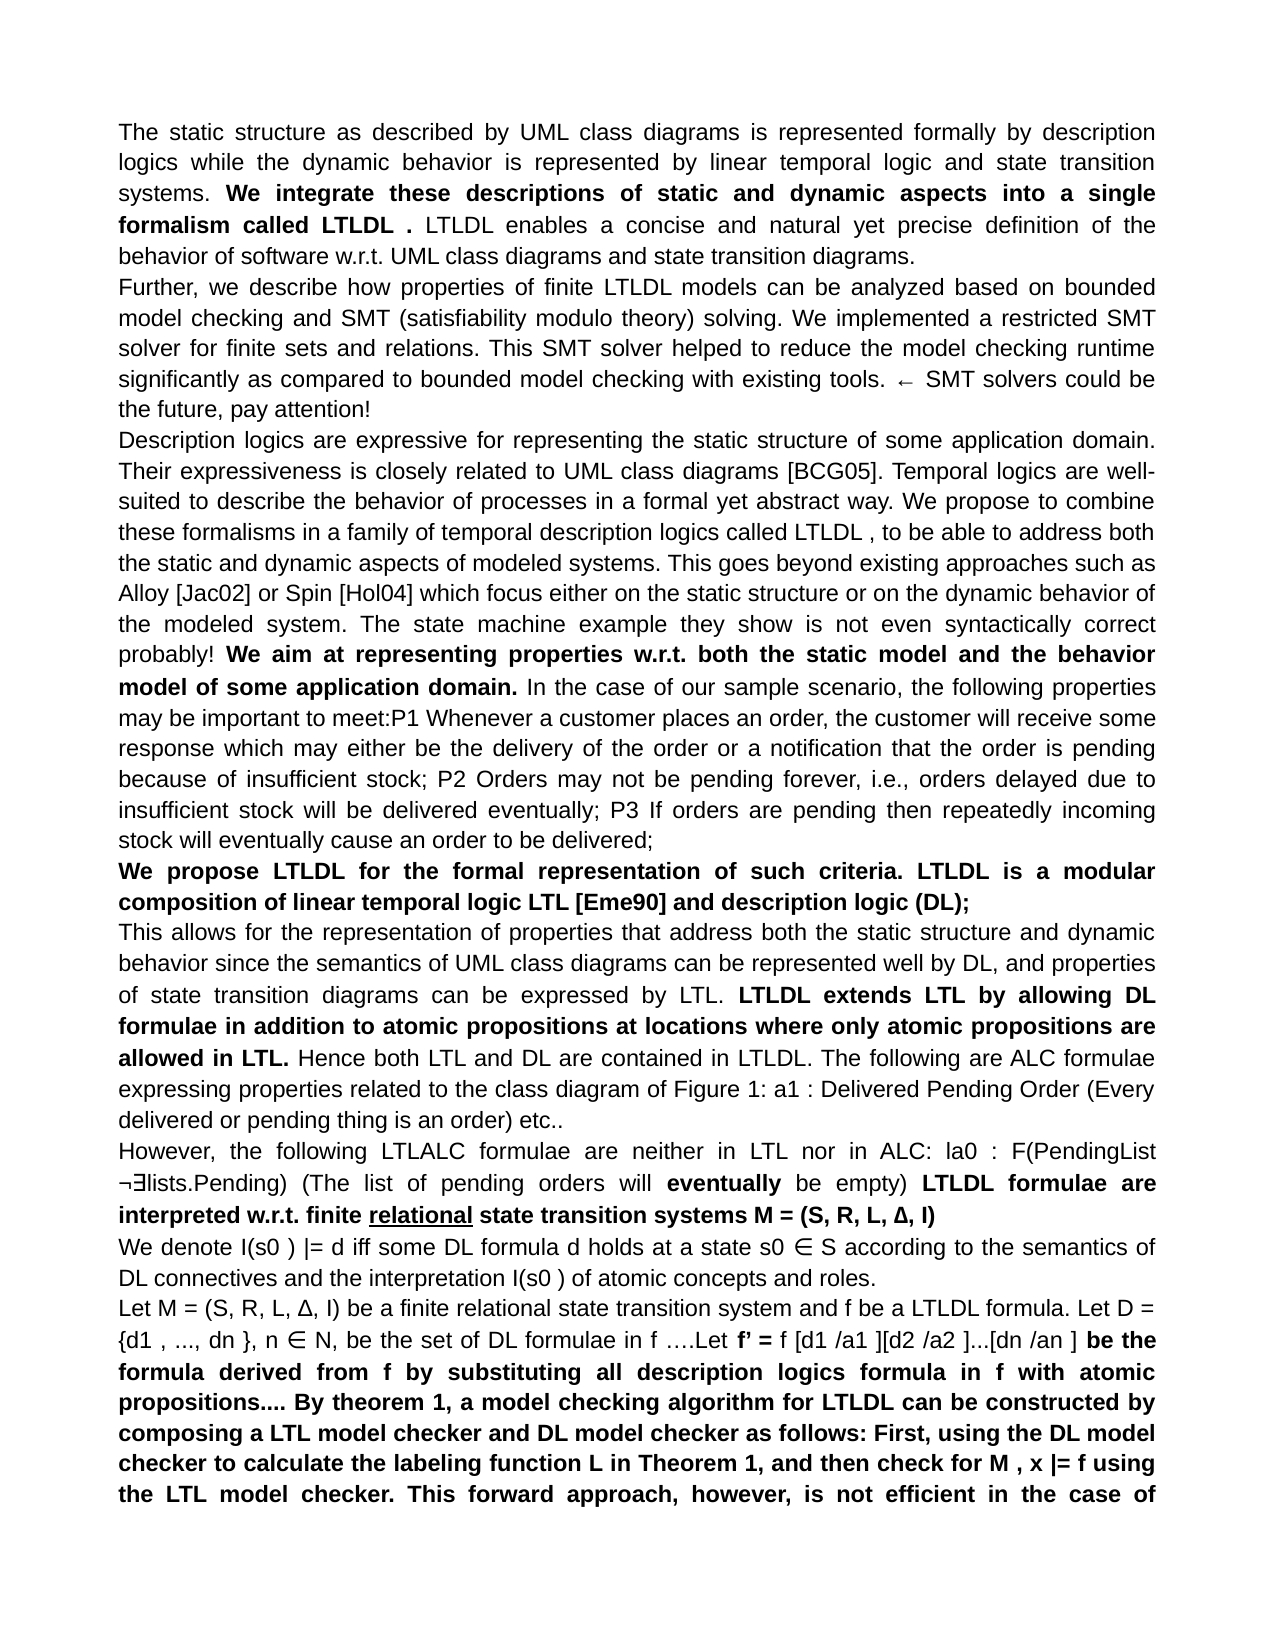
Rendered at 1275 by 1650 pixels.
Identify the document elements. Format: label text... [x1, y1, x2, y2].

text We denote I(s0 ) |= d iff some DL formula d holds at a state s0 ∈ S according to the semantics of DL connectives and the interpretation I(s0 ) of atomic concepts and roles. [118, 1233, 1157, 1291]
text Description logics are expressive for representing the static structure of some application domain. Their expressiveness is closely related to UML class diagrams [BCG05]. Temporal logics are well-suited to describe the behavior of processes in a formal yet abstract way. We propose to combine these formalisms in a family of temporal description logics called LTLDL , to be able to address both the static and dynamic aspects of modeled systems. This goes beyond existing approaches such as Alloy [Jac02] or Spin [Hol04] which focus either on the static structure or on the dynamic behavior of the modeled system. The state machine example they show is not even syntactically correct probably! We aim at representing properties w.r.t. both the static model and the behavior model of some application domain. In the case of our sample scenario, the following properties may be important to meet:P1 Whenever a customer places an order, the customer will receive some response which may either be the delivery of the order or a notification that the order is pending because of insufficient stock; P2 Orders may not be pending forever, i.e., orders delayed due to insufficient stock will be delivered eventually; P3 If orders are pending then repeatedly incoming stock will eventually cause an order to be delivered; [118, 426, 1157, 853]
text Let M = (S, R, L, ∆, I) be a finite relational state transition system and f be a LTLDL formula. Let D = {d1 , ..., dn }, n ∈ N, be the set of DL formulae in f ….Let f’ = f [d1 /a1 ][d2 /a2 ]...[dn /an ] be the formula derived from f by substituting all description logics formula in f with atomic propositions.... By theorem 1, a model checking algorithm for LTLDL can be constructed by composing a LTL model checker and DL model checker as follows: First, using the DL model checker to calculate the labeling function L in Theorem 1, and then check for M , x |= f using the LTL model checker. This forward approach, however, is not efficient in the case of [118, 1294, 1157, 1507]
text This allows for the representation of properties that address both the static structure and dynamic behavior since the semantics of UML class diagrams can be represented well by DL, and properties of state transition diagrams can be expressed by LTL. LTLDL extends LTL by allowing DL formulae in addition to atomic propositions at locations where only atomic propositions are allowed in LTL. Hence both LTL and DL are contained in LTLDL. The following are ALC formulae expressing properties related to the class diagram of Figure 1: a1 : Delivered Pending Order (Every delivered or pending thing is an order) etc.. [118, 918, 1157, 1133]
text We propose LTLDL for the formal representation of such criteria. LTLDL is a modular composition of linear temporal logic LTL [Eme90] and description logic (DL); [118, 857, 1157, 915]
text However, the following LTLALC formulae are neither in LTL nor in ALC: la0 : F(PendingList ¬∃lists.Pending) (The list of pending orders will eventually be empty) LTLDL formulae are interpreted w.r.t. finite relational state transition systems M = (S, R, L, ∆, I) [118, 1137, 1157, 1229]
text The static structure as described by UML class diagrams is represented formally by description logics while the dynamic behavior is represented by linear temporal logic and state transition systems. We integrate these descriptions of static and dynamic aspects into a single formalism called LTLDL . LTLDL enables a concise and natural yet precise definition of the behavior of software w.r.t. UML class diagrams and state transition diagrams. [118, 118, 1157, 269]
text Further, we describe how properties of finite LTLDL models can be analyzed based on bounded model checking and SMT (satisfiability modulo theory) solving. We implemented a restricted SMT solver for finite sets and relations. This SMT solver helped to reduce the model checking runtime significantly as compared to bounded model checking with existing tools. ← SMT solvers could be the future, pay attention! [118, 273, 1157, 423]
